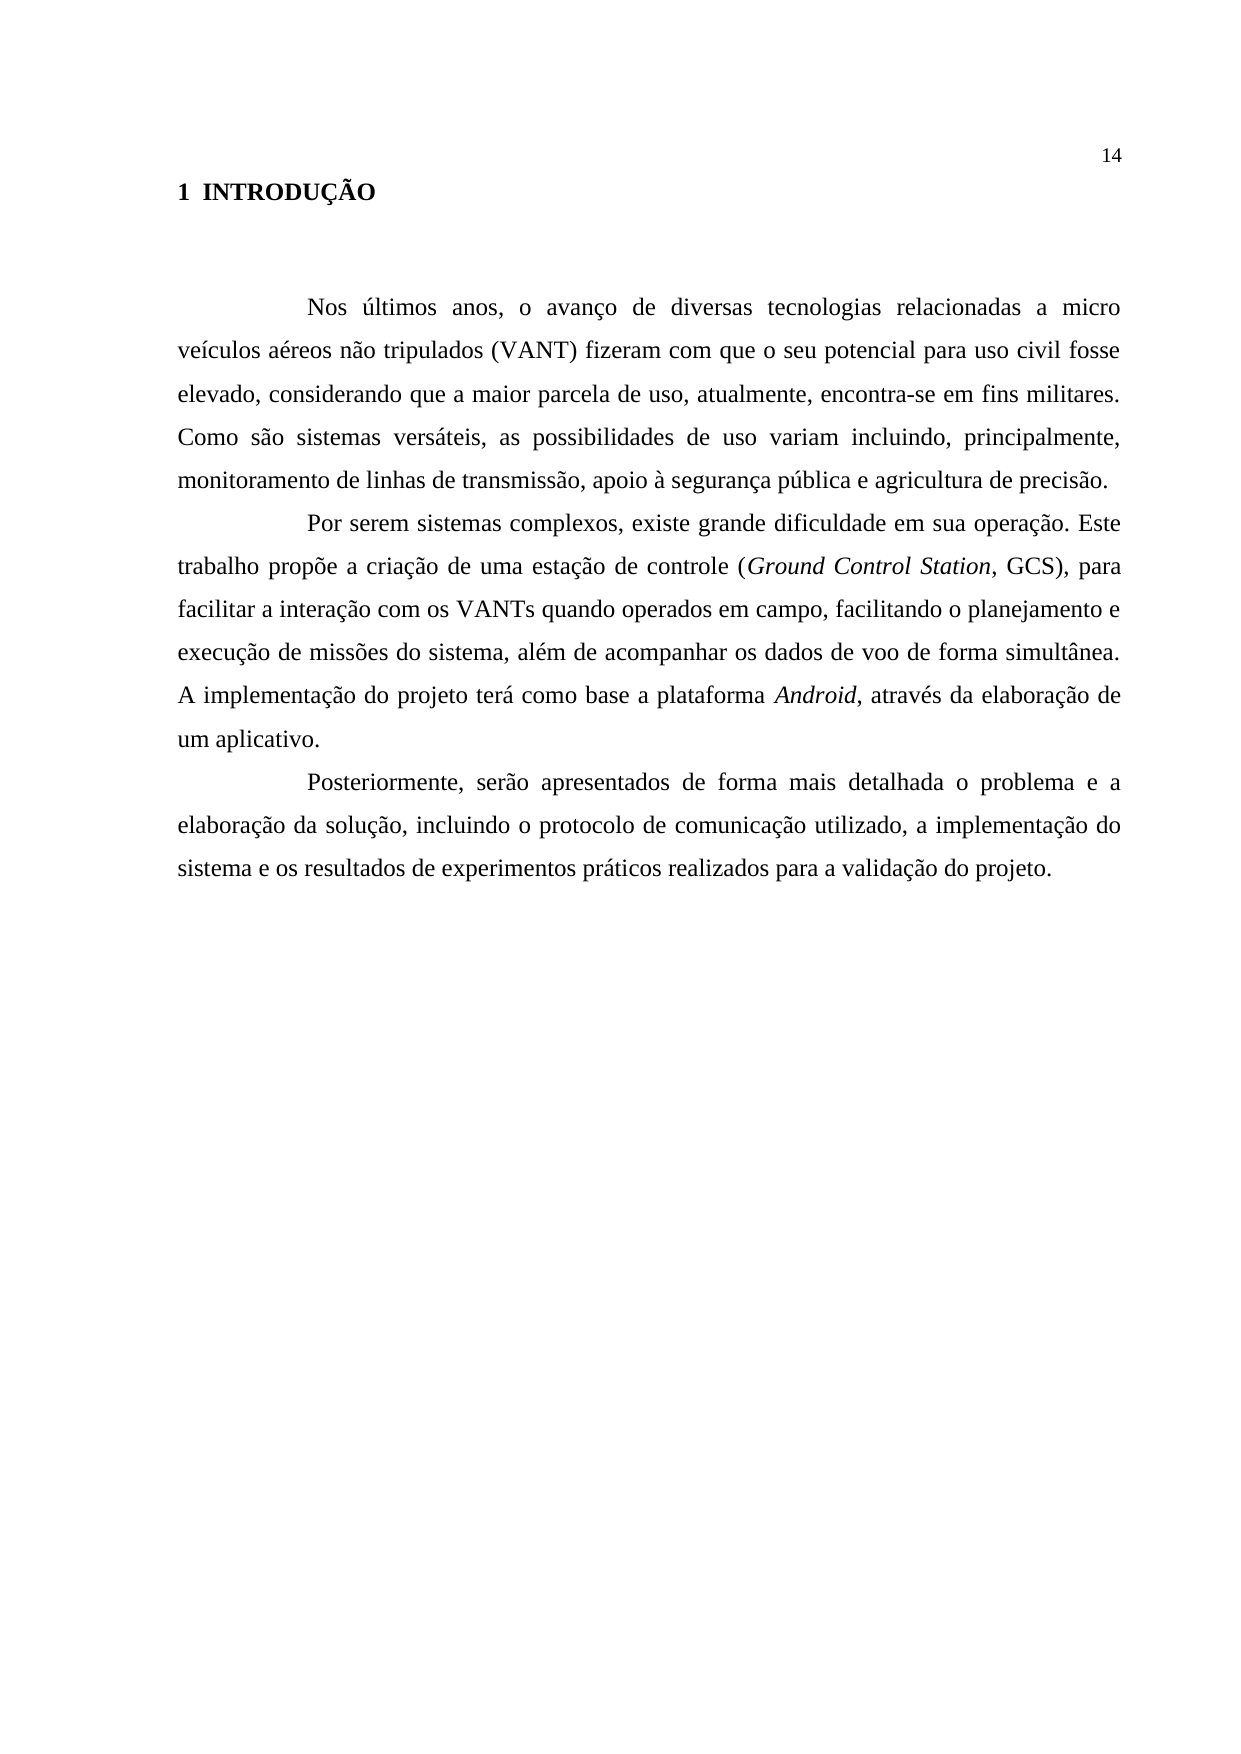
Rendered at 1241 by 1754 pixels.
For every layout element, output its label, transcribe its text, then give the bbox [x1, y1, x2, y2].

text Posteriormente, serão apresentados de forma mais detalhada o problema e a elaboração da solução, incluindo o protocolo de comunicação utilizado, a implementação do sistema e os resultados de experimentos práticos realizados para a validação do projeto. [177, 767, 1122, 882]
text Nos últimos anos, o avanço de diversas tecnologias relacionadas a micro veículos aéreos não tripulados (VANT) fizeram com que o seu potencial para uso civil fosse elevado, considerando que a maior parcela de uso, atualmente, encontra-se em fins militares. Como são sistemas versáteis, as possibilidades de uso variam incluindo, principalmente, monitoramento de linhas de transmissão, apoio à segurança pública e agricultura de precisão. [177, 292, 1122, 494]
subtitle Introdução [177, 177, 1122, 206]
text Por serem sistemas complexos, existe grande dificuldade em sua operação. Este trabalho propõe a criação de uma estação de controle (Ground Control Station, GCS), para facilitar a interação com os VANTs quando operados em campo, facilitando o planejamento e execução de missões do sistema, além de acompanhar os dados de voo de forma simultânea. A implementação do projeto terá como base a plataforma Android, através da elaboração de um aplicativo. [177, 508, 1122, 752]
